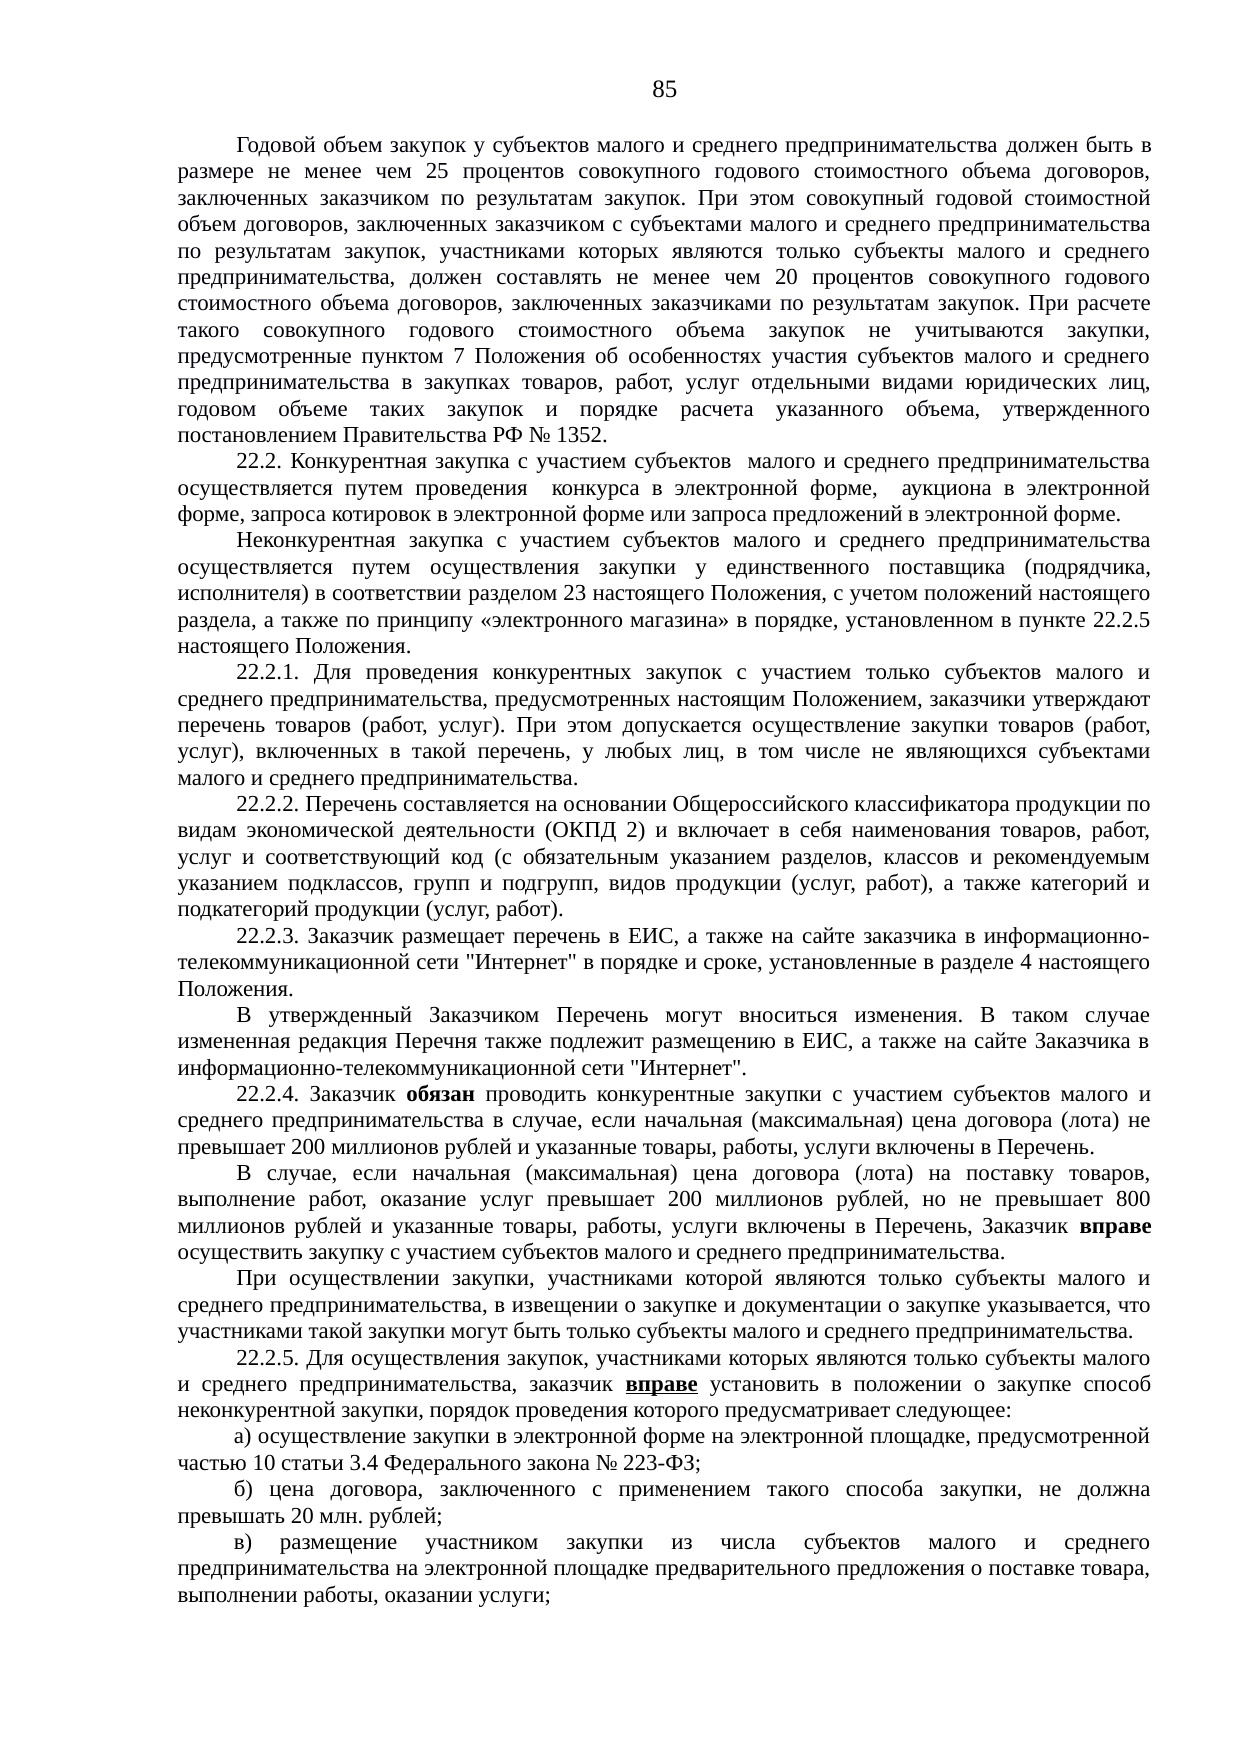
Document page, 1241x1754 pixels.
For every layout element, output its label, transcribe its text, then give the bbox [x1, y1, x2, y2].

text 22.2.2. Перечень составляется на основании Общероссийского классификатора продукции по видам экономической деятельности (ОКПД 2) и включает в себя наименования товаров, работ, услуг и соответствующий код (с обязательным указанием разделов, классов и рекомендуемым указанием подклассов, групп и подгрупп, видов продукции (услуг, работ), а также категорий и подкатегорий продукции (услуг, работ). [177, 790, 1152, 922]
text в) размещение участником закупки из числа субъектов малого и среднего предпринимательства на электронной площадке предварительного предложения о поставке товара, выполнении работы, оказании услуги; [177, 1528, 1152, 1607]
text 22.2. Конкурентная закупка с участием субъектов малого и среднего предпринимательства осуществляется путем проведения конкурса в электронной форме, аукциона в электронной форме, запроса котировок в электронной форме или запроса предложений в электронной форме. [177, 447, 1152, 527]
text 22.2.4. Заказчик обязан проводить конкурентные закупки с участием субъектов малого и среднего предпринимательства в случае, если начальная (максимальная) цена договора (лота) не превышает 200 миллионов рублей и указанные товары, работы, услуги включены в Перечень. [177, 1080, 1152, 1159]
text При осуществлении закупки, участниками которой являются только субъекты малого и среднего предпринимательства, в извещении о закупке и документации о закупке указывается, что участниками такой закупки могут быть только субъекты малого и среднего предпринимательства. [177, 1264, 1152, 1343]
text 22.2.3. Заказчик размещает перечень в ЕИС, а также на сайте заказчика в информационно-телекоммуникационной сети "Интернет" в порядке и сроке, установленные в разделе 4 настоящего Положения. [177, 922, 1152, 1001]
text Годовой объем закупок у субъектов малого и среднего предпринимательства должен быть в размере не менее чем 25 процентов совокупного годового стоимостного объема договоров, заключенных заказчиком по результатам закупок. При этом совокупный годовой стоимостной объем договоров, заключенных заказчиком с субъектами малого и среднего предпринимательства по результатам закупок, участниками которых являются только субъекты малого и среднего предпринимательства, должен составлять не менее чем 20 процентов совокупного годового стоимостного объема договоров, заключенных заказчиками по результатам закупок. При расчете такого совокупного годового стоимостного объема закупок не учитываются закупки, предусмотренные пунктом 7 Положения об особенностях участия субъектов малого и среднего предпринимательства в закупках товаров, работ, услуг отдельными видами юридических лиц, годовом объеме таких закупок и порядке расчета указанного объема, утвержденного постановлением Правительства РФ № 1352. [177, 131, 1152, 447]
text В утвержденный Заказчиком Перечень могут вноситься изменения. В таком случае измененная редакция Перечня также подлежит размещению в ЕИС, а также на сайте Заказчика в информационно-телекоммуникационной сети "Интернет". [177, 1001, 1152, 1080]
text 22.2.5. Для осуществления закупок, участниками которых являются только субъекты малого и среднего предпринимательства, заказчик вправе установить в положении о закупке способ неконкурентной закупки, порядок проведения которого предусматривает следующее: [177, 1343, 1152, 1423]
text 22.2.1. Для проведения конкурентных закупок с участием только субъектов малого и среднего предпринимательства, предусмотренных настоящим Положением, заказчики утверждают перечень товаров (работ, услуг). При этом допускается осуществление закупки товаров (работ, услуг), включенных в такой перечень, у любых лиц, в том числе не являющихся субъектами малого и среднего предпринимательства. [177, 658, 1152, 790]
text В случае, если начальная (максимальная) цена договора (лота) на поставку товаров, выполнение работ, оказание услуг превышает 200 миллионов рублей, но не превышает 800 миллионов рублей и указанные товары, работы, услуги включены в Перечень, Заказчик вправе осуществить закупку с участием субъектов малого и среднего предпринимательства. [177, 1159, 1152, 1264]
text Неконкурентная закупка с участием субъектов малого и среднего предпринимательства осуществляется путем осуществления закупки у единственного поставщика (подрядчика, исполнителя) в соответствии разделом 23 настоящего Положения, с учетом положений настоящего раздела, а также по принципу «электронного магазина» в порядке, установленном в пункте 22.2.5 настоящего Положения. [177, 527, 1152, 658]
text б) цена договора, заключенного с применением такого способа закупки, не должна превышать 20 млн. рублей; [177, 1475, 1152, 1528]
text а) осуществление закупки в электронной форме на электронной площадке, предусмотренной частью 10 статьи 3.4 Федерального закона № 223-ФЗ; [177, 1423, 1152, 1475]
